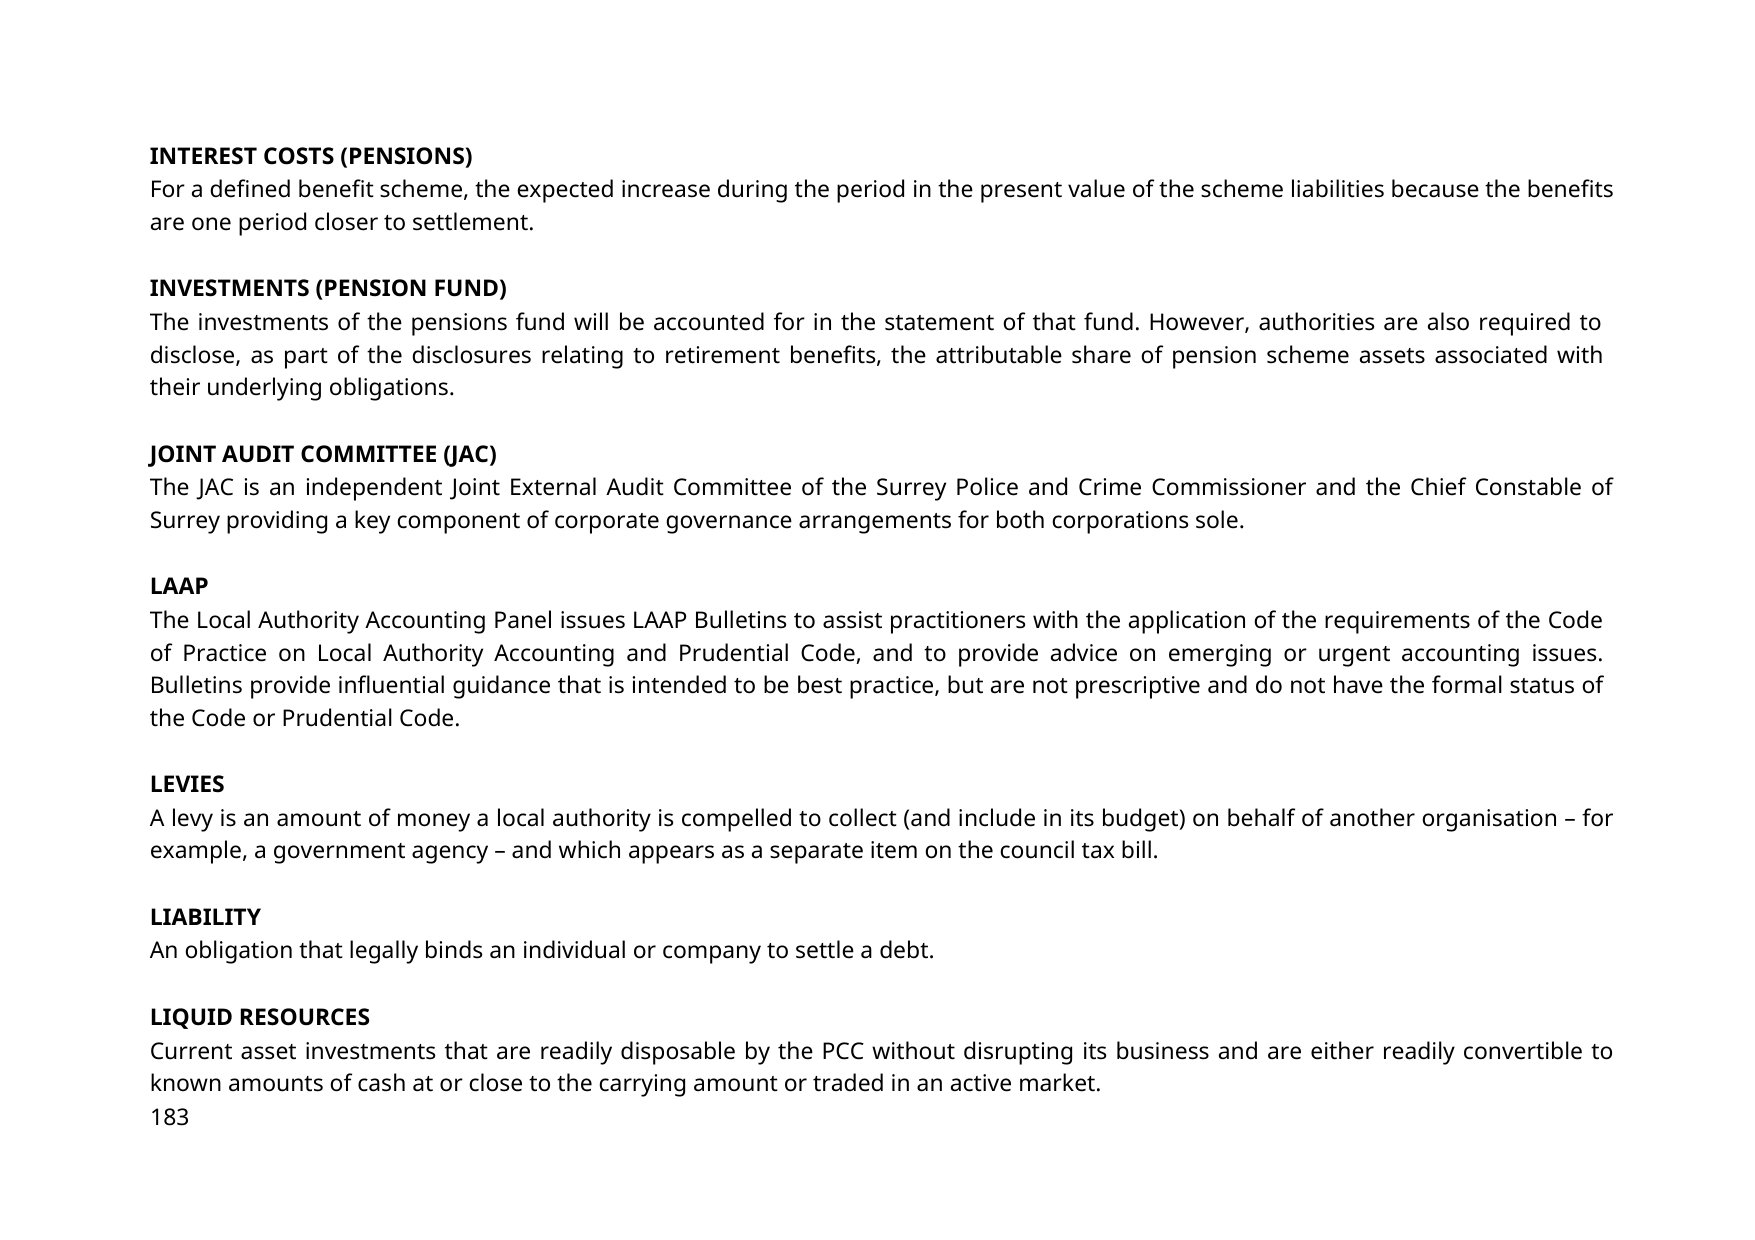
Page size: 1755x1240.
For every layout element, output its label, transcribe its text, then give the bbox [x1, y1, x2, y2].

text For a defined benefit scheme, the expected increase during the period in the present value of the scheme liabilities because the benefits are one period closer to settlement. [149, 173, 1616, 237]
text The JAC is an independent Joint External Audit Committee of the Surrey Police and Crime Commissioner and the Chief Constable of Surrey providing a key component of corporate governance arrangements for both corporations sole. [149, 471, 1616, 535]
subtitle INTEREST COSTS (PENSIONS) [149, 140, 1522, 171]
subtitle JOINT AUDIT COMMITTEE (JAC) [149, 438, 1522, 469]
text The investments of the pensions fund will be accounted for in the statement of that fund. However, authorities are also required to disclose, as part of the disclosures relating to retirement benefits, the attributable share of pension scheme assets associated with their underlying obligations. [149, 306, 1605, 402]
subtitle LIQUID RESOURCES [149, 1001, 1522, 1032]
subtitle LEVIES [149, 768, 1522, 799]
text Current asset investments that are readily disposable by the PCC without disrupting its business and are either readily convertible to known amounts of cash at or close to the carrying amount or traded in an active market. [149, 1035, 1616, 1098]
subtitle INVESTMENTS (PENSION FUND) [149, 272, 1522, 304]
text An obligation that legally binds an individual or company to settle a debt. [149, 934, 1616, 966]
text LIABILITY [149, 901, 1522, 932]
text The Local Authority Accounting Panel issues LAAP Bulletins to assist practitioners with the application of the requirements of the Code of Practice on Local Authority Accounting and Prudential Code, and to provide advice on emerging or urgent accounting issues. Bulletins provide influential guidance that is intended to be best practice, but are not prescriptive and do not have the formal status of the Code or Prudential Code. [149, 604, 1604, 733]
text A levy is an amount of money a local authority is compelled to collect (and include in its budget) on behalf of another organisation – for example, a government agency – and which appears as a separate item on the council tax bill. [149, 802, 1616, 866]
subtitle LAAP [149, 570, 1522, 602]
